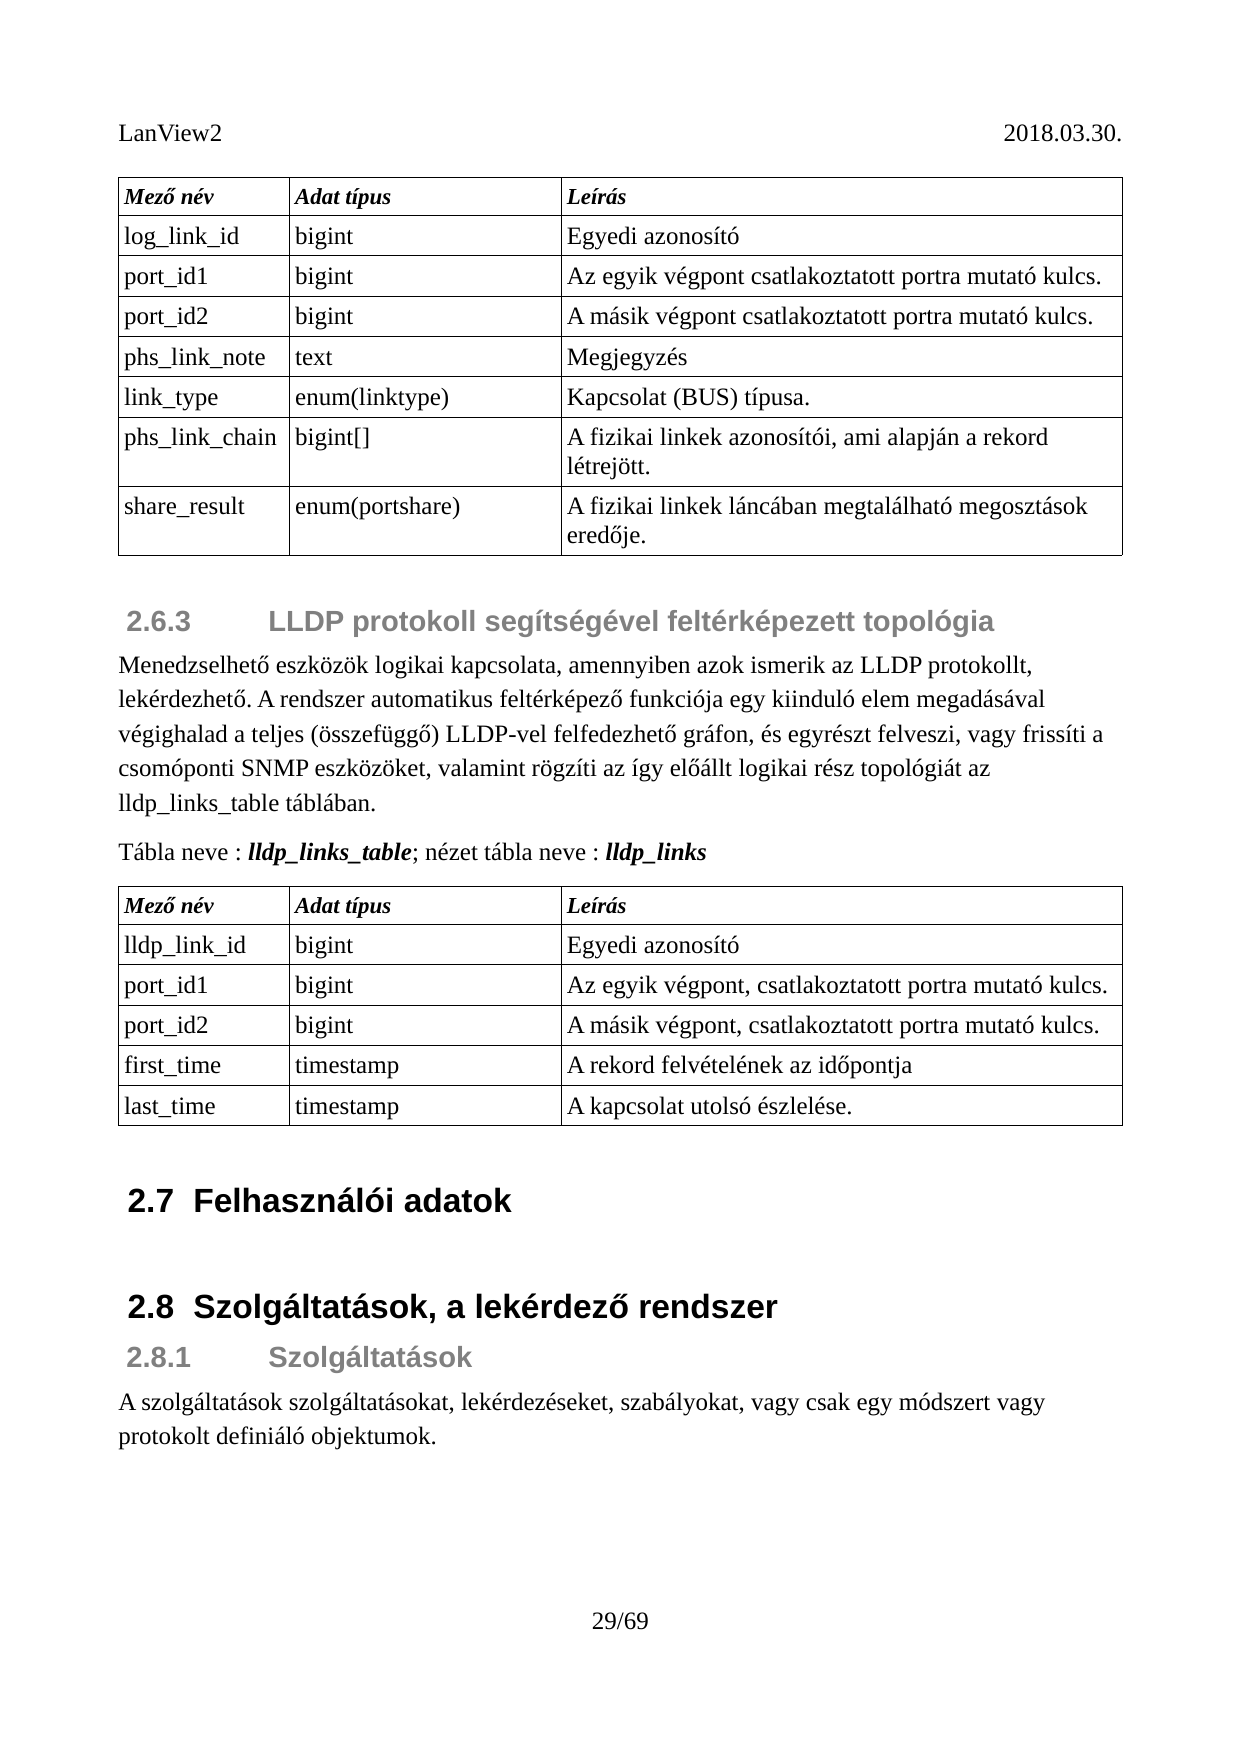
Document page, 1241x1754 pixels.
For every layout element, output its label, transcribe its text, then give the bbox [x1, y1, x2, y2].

table_cell bigint [290, 1006, 561, 1045]
table_cell Az egyik végpont, csatlakoztatott portra mutató kulcs. [562, 965, 1122, 1004]
table_cell link_type [119, 377, 289, 417]
table_cell Az egyik végpont csatlakoztatott portra mutató kulcs. [562, 256, 1122, 296]
table_cell bigint [290, 965, 561, 1004]
table_cell timestamp [290, 1086, 561, 1125]
table_cell A másik végpont csatlakoztatott portra mutató kulcs. [562, 297, 1122, 336]
table_cell A másik végpont, csatlakoztatott portra mutató kulcs. [562, 1006, 1122, 1045]
table_cell bigint [290, 925, 561, 964]
subtitle Szolgáltatások [118, 1341, 1122, 1374]
table_cell A fizikai linkek láncában megtalálható megosztások eredője. [562, 487, 1122, 555]
text Tábla neve : lldp_links_table; nézet tábla neve : lldp_links [118, 837, 1122, 866]
table_cell text [290, 337, 561, 376]
table_header Leírás [562, 887, 1122, 924]
table_cell port_id1 [119, 256, 289, 296]
subtitle LLDP protokoll segítségével feltérképezett topológia [118, 604, 1122, 637]
table_cell phs_link_chain [119, 418, 289, 486]
table_cell timestamp [290, 1046, 561, 1085]
table_cell enum(portshare) [290, 487, 561, 555]
table_cell A rekord felvételének az időpontja [562, 1046, 1122, 1085]
text Menedzselhető eszközök logikai kapcsolata, amennyiben azok ismerik az LLDP protokollt, lekérdezhető. A rendszer automatikus feltérképező funkciója egy kiinduló elem megadásával végighalad a teljes (összefüggő) LLDP-vel felfedezhető gráfon, és egyrészt felveszi, vagy frissíti a csomóponti SNMP eszközöket, valamint rögzíti az így előállt logikai rész topológiát az lldp_links_table táblában. [118, 650, 1122, 817]
table_cell bigint [290, 297, 561, 336]
table_header Adat típus [290, 887, 561, 924]
table_cell Megjegyzés [562, 337, 1122, 376]
text A szolgáltatások szolgáltatásokat, lekérdezéseket, szabályokat, vagy csak egy módszert vagy protokolt definiáló objektumok. [118, 1387, 1122, 1450]
table_cell port_id2 [119, 297, 289, 336]
table_header Mező név [119, 178, 289, 215]
table_cell port_id1 [119, 965, 289, 1004]
subtitle Felhasználói adatok [118, 1181, 1122, 1219]
table_cell bigint[] [290, 418, 561, 486]
subtitle Szolgáltatások, a lekérdező rendszer [118, 1287, 1122, 1326]
table_cell A kapcsolat utolsó észlelése. [562, 1086, 1122, 1125]
table_header Mező név [119, 887, 289, 924]
table_cell Kapcsolat (BUS) típusa. [562, 377, 1122, 417]
table_cell port_id2 [119, 1006, 289, 1045]
table_cell share_result [119, 487, 289, 555]
table_cell Egyedi azonosító [562, 216, 1122, 255]
table_cell enum(linktype) [290, 377, 561, 417]
table_header Adat típus [290, 178, 561, 215]
table_cell phs_link_note [119, 337, 289, 376]
table_cell bigint [290, 256, 561, 296]
table_cell last_time [119, 1086, 289, 1125]
table_cell Egyedi azonosító [562, 925, 1122, 964]
table_cell first_time [119, 1046, 289, 1085]
table_header Leírás [562, 178, 1122, 215]
table_cell A fizikai linkek azonosítói, ami alapján a rekord létrejött. [562, 418, 1122, 486]
table_cell lldp_link_id [119, 925, 289, 964]
table_cell bigint [290, 216, 561, 255]
table_cell log_link_id [119, 216, 289, 255]
